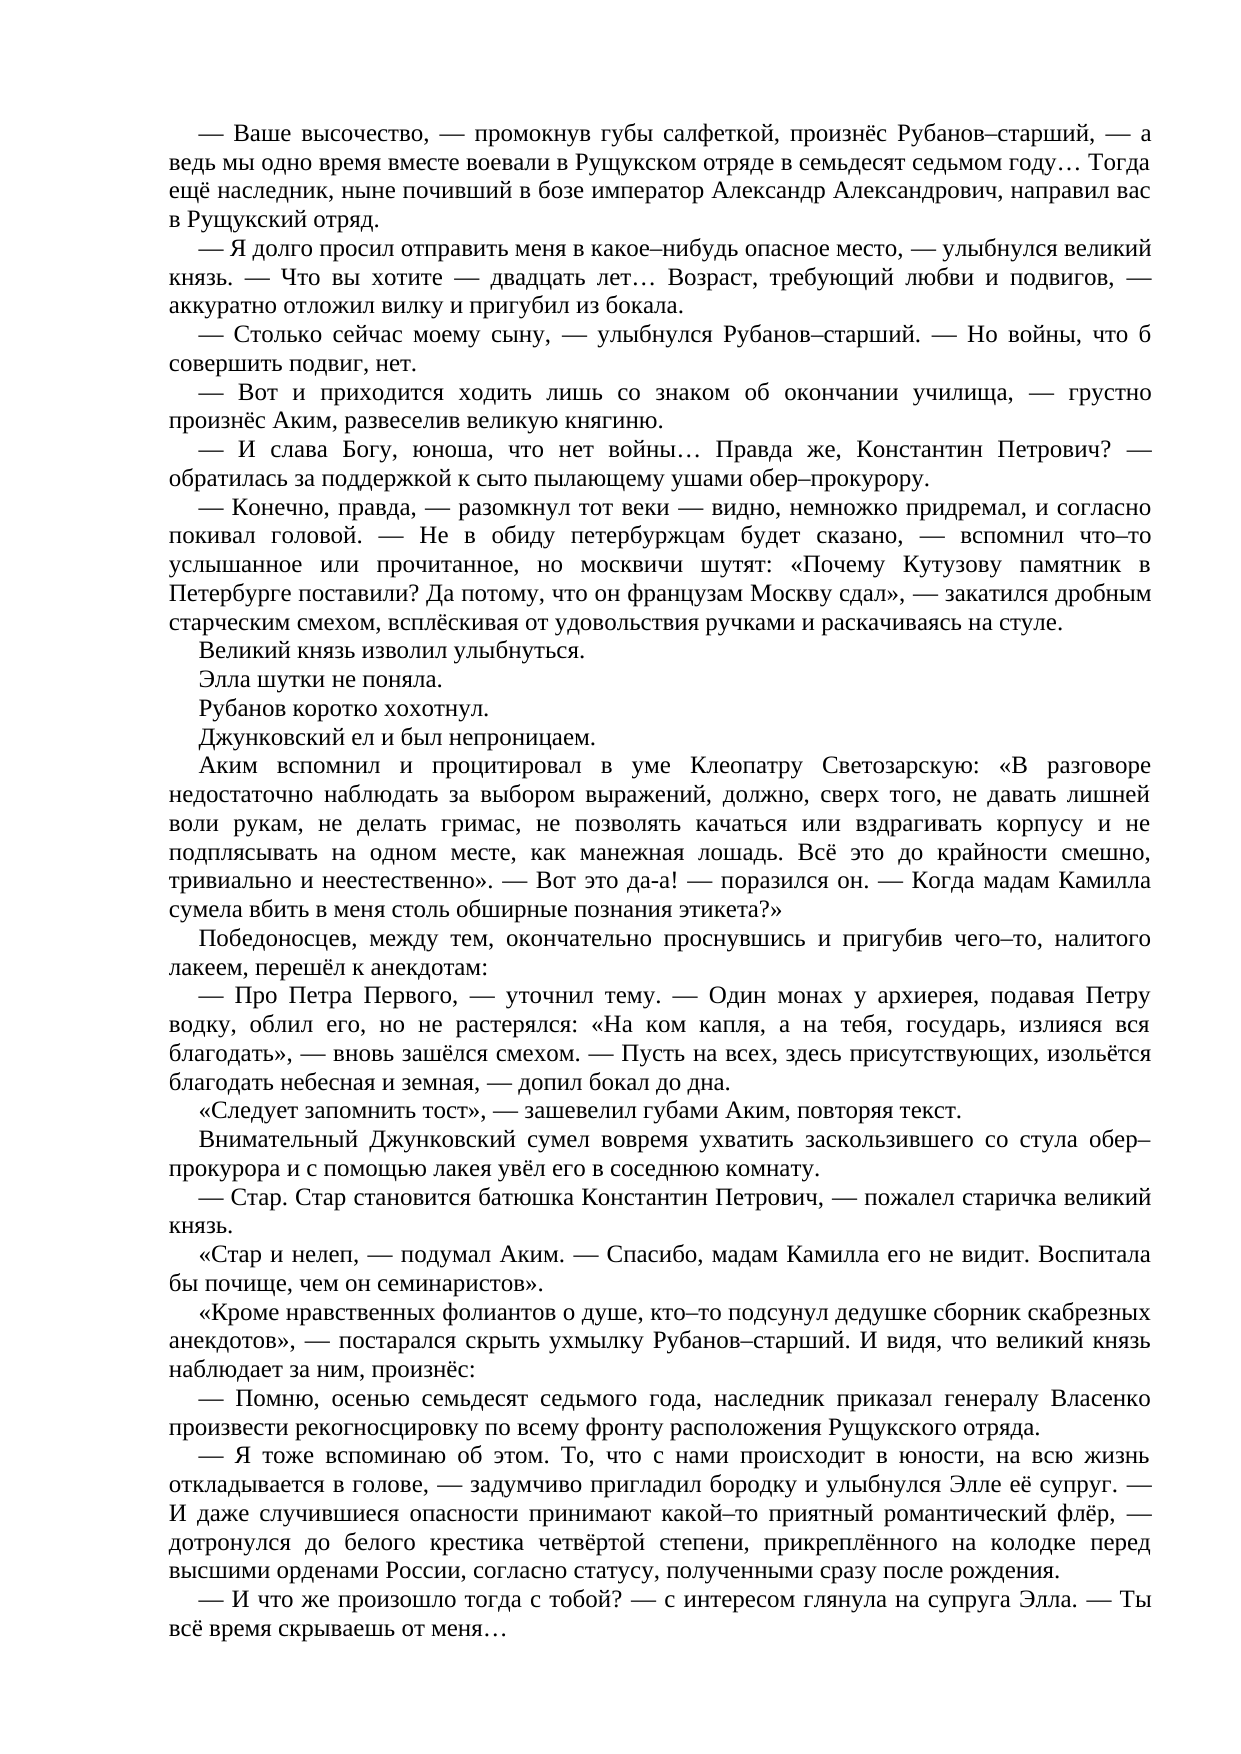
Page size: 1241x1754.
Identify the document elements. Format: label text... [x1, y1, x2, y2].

text — Ваше высочество, — промокнув губы салфеткой, произнёс Рубанов–старший, — а ведь мы одно время вместе воевали в Рущукском отряде в семьдесят седьмом году… Тогда ещё наследник, ныне почивший в бозе император Александр Александрович, направил вас в Рущукский отряд. [169, 118, 1152, 233]
text Победоносцев, между тем, окончательно проснувшись и пригубив чего–то, налитого лакеем, перешёл к анекдотам: [169, 923, 1152, 981]
text «Кроме нравственных фолиантов о душе, кто–то подсунул дедушке сборник скабрезных анекдотов», — постарался скрыть ухмылку Рубанов–старший. И видя, что великий князь наблюдает за ним, произнёс: [169, 1297, 1152, 1383]
text «Стар и нелеп, — подумал Аким. — Спасибо, мадам Камилла его не видит. Воспитала бы почище, чем он семинаристов». [169, 1239, 1152, 1297]
text Великий князь изволил улыбнуться. [169, 636, 1152, 664]
text — Я тоже вспоминаю об этом. То, что с нами происходит в юности, на всю жизнь откладывается в голове, — задумчиво пригладил бородку и улыбнулся Элле её супруг. — И даже случившиеся опасности принимают какой–то приятный романтический флёр, — дотронулся до белого крестика четвёртой степени, прикреплённого на колодке перед высшими орденами России, согласно статусу, полученными сразу после рождения. [169, 1441, 1152, 1584]
text — Конечно, правда, — разомкнул тот веки — видно, немножко придремал, и согласно покивал головой. — Не в обиду петербуржцам будет сказано, — вспомнил что–то услышанное или прочитанное, но москвичи шутят: «Почему Кутузову памятник в Петербурге поставили? Да потому, что он французам Москву сдал», — закатился дробным старческим смехом, всплёскивая от удовольствия ручками и раскачиваясь на стуле. [169, 492, 1152, 636]
text Джунковский ел и был непроницаем. [169, 722, 1152, 751]
text — Стар. Стар становится батюшка Константин Петрович, — пожалел старичка великий князь. [169, 1182, 1152, 1239]
text Аким вспомнил и процитировал в уме Клеопатру Светозарскую: «В разговоре недостаточно наблюдать за выбором выражений, должно, сверх того, не давать лишней воли рукам, не делать гримас, не позволять качаться или вздрагивать корпусу и не подплясывать на одном месте, как манежная лошадь. Всё это до крайности смешно, тривиально и неестественно». — Вот это да-а! — поразился он. — Когда мадам Камилла сумела вбить в меня столь обширные познания этикета?» [169, 751, 1152, 923]
text — И что же произошло тогда с тобой? — с интересом глянула на супруга Элла. — Ты всё время скрываешь от меня… [169, 1584, 1152, 1642]
text — Вот и приходится ходить лишь со знаком об окончании училища, — грустно произнёс Аким, развеселив великую княгиню. [169, 377, 1152, 434]
text Элла шутки не поняла. [169, 664, 1152, 693]
text — Столько сейчас моему сыну, — улыбнулся Рубанов–старший. — Но войны, что б совершить подвиг, нет. [169, 319, 1152, 377]
text Рубанов коротко хохотнул. [169, 693, 1152, 722]
text — Помню, осенью семьдесят седьмого года, наследник приказал генералу Власенко произвести рекогносцировку по всему фронту расположения Рущукского отряда. [169, 1383, 1152, 1441]
text — Я долго просил отправить меня в какое–нибудь опасное место, — улыбнулся великий князь. — Что вы хотите — двадцать лет… Возраст, требующий любви и подвигов, — аккуратно отложил вилку и пригубил из бокала. [169, 233, 1152, 319]
text — Про Петра Первого, — уточнил тему. — Один монах у архиерея, подавая Петру водку, облил его, но не растерялся: «На ком капля, а на тебя, государь, излияся вся благодать», — вновь зашёлся смехом. — Пусть на всех, здесь присутствующих, изольётся благодать небесная и земная, — допил бокал до дна. [169, 981, 1152, 1096]
text Внимательный Джунковский сумел вовремя ухватить заскользившего со стула обер–прокурора и с помощью лакея увёл его в соседнюю комнату. [169, 1124, 1152, 1182]
text «Следует запомнить тост», — зашевелил губами Аким, повторяя текст. [169, 1096, 1152, 1124]
text — И слава Богу, юноша, что нет войны… Правда же, Константин Петрович? — обратилась за поддержкой к сыто пылающему ушами обер–прокурору. [169, 434, 1152, 492]
